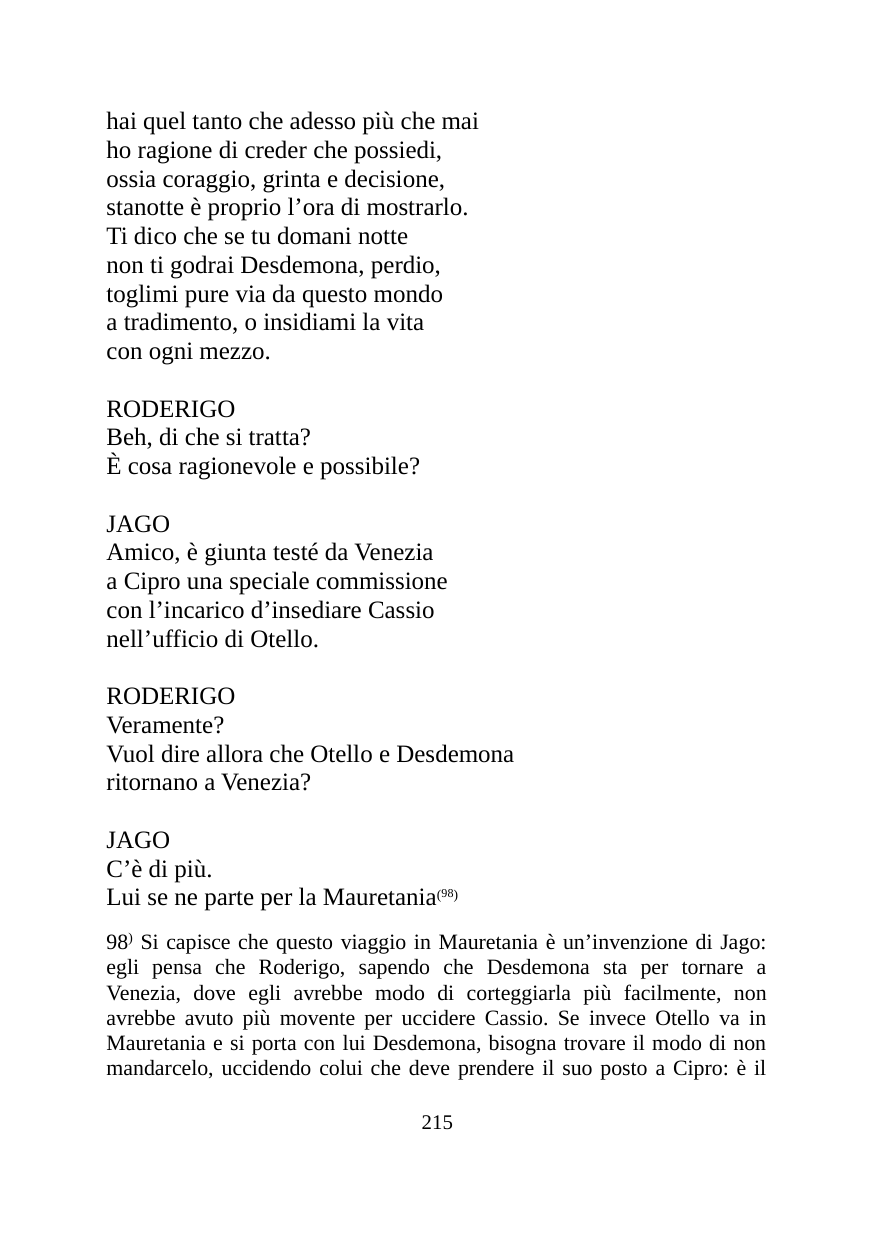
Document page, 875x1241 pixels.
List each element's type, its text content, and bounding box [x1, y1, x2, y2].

text JAGO Amico, è giunta testé da Venezia [106, 509, 768, 566]
text con ogni mezzo. [106, 336, 768, 365]
text ossia coraggio, grinta e decisione, [106, 164, 768, 192]
text hai quel tanto che adesso più che mai [106, 106, 768, 135]
text a Cipro una speciale commissione [106, 566, 768, 595]
text JAGO C’è di più. [106, 825, 768, 882]
text nell’ufficio di Otello. [106, 624, 768, 652]
text ho ragione di creder che possiedi, [106, 135, 768, 164]
text Lui se ne parte per la Mauretania() [106, 882, 768, 911]
text RODERIGO Veramente? [106, 681, 768, 739]
text RODERIGO Beh, di che si tratta? [106, 394, 768, 451]
text non ti godrai Desdemona, perdio, [106, 250, 768, 279]
text stanotte è proprio l’ora di mostrarlo. [106, 192, 768, 221]
text toglimi pure via da questo mondo [106, 279, 768, 307]
text Ti dico che se tu domani notte [106, 221, 768, 250]
text È cosa ragionevole e possibile? [106, 451, 768, 480]
text a tradimento, o insidiami la vita [106, 307, 768, 336]
text ) Si capisce che questo viaggio in Mauretania è un’invenzione di Jago: egli pensa che Roderigo, sapendo che Desdemona sta per tornare a Venezia, dove egli avrebbe modo di corteggiarla più facilmente, non avrebbe avuto più movente per uccidere Cassio. Se invece Otello va in Mauretania e si porta con lui Desdemona, bisogna trovare il modo di non mandarcelo, uccidendo colui che deve prendere il suo posto a Cipro: è il [106, 929, 768, 1080]
text Vuol dire allora che Otello e Desdemona [106, 739, 768, 767]
text ritornano a Venezia? [106, 767, 768, 796]
text con l’incarico d’insediare Cassio [106, 595, 768, 624]
